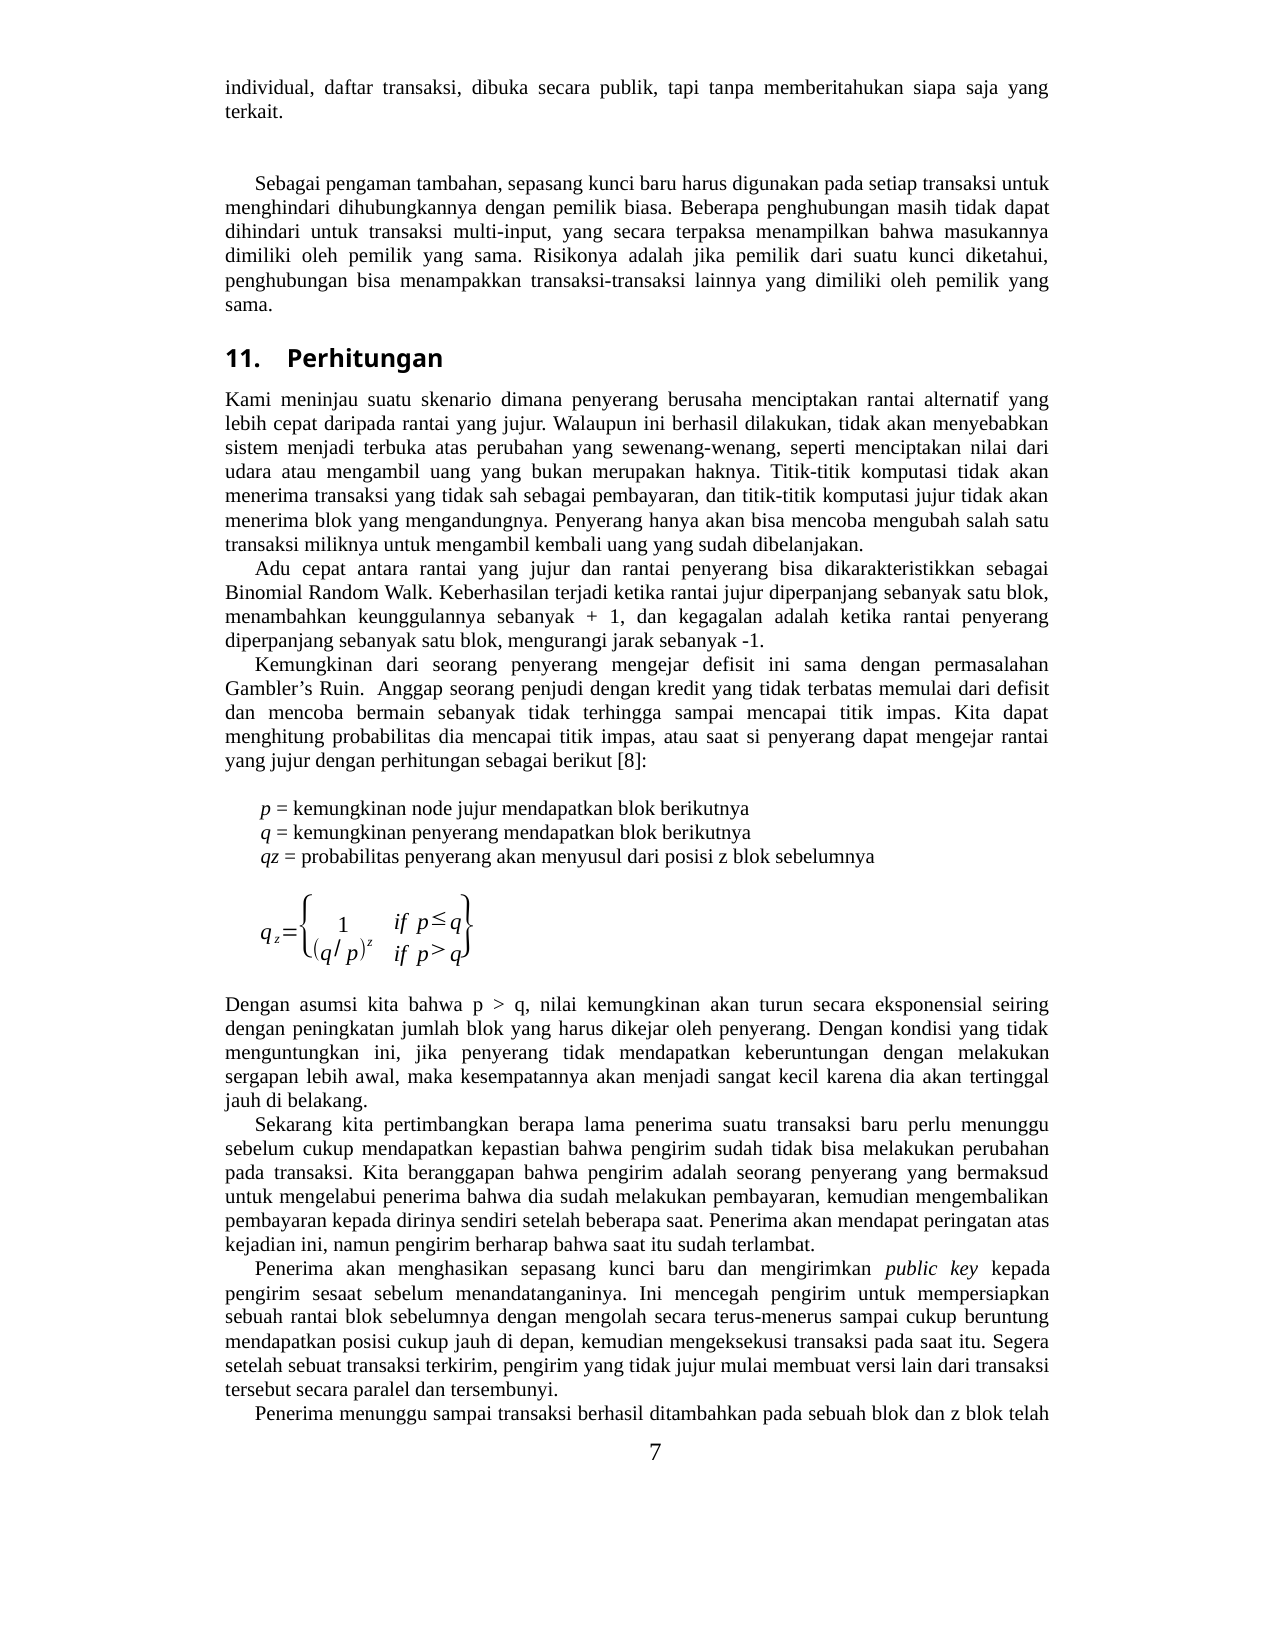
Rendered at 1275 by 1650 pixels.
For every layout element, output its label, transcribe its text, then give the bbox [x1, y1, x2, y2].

text Penerima menunggu sampai transaksi berhasil ditambahkan pada sebuah blok dan z blok telah [225, 1401, 1050, 1425]
text Sebagai pengaman tambahan, sepasang kunci baru harus digunakan pada setiap transaksi untuk menghindari dihubungkannya dengan pemilik biasa. Beberapa penghubungan masih tidak dapat dihindari untuk transaksi multi-input, yang secara terpaksa menampilkan bahwa masukannya dimiliki oleh pemilik yang sama. Risikonya adalah jika pemilik dari suatu kunci diketahui, penghubungan bisa menampakkan transaksi-transaksi lainnya yang dimiliki oleh pemilik yang sama. [225, 171, 1050, 316]
text q = kemungkinan penyerang mendapatkan blok berikutnya [260, 820, 1050, 844]
text Dengan asumsi kita bahwa p > q, nilai kemungkinan akan turun secara eksponensial seiring dengan peningkatan jumlah blok yang harus dikejar oleh penyerang. Dengan kondisi yang tidak menguntungkan ini, jika penyerang tidak mendapatkan keberuntungan dengan melakukan sergapan lebih awal, maka kesempatannya akan menjadi sangat kecil karena dia akan tertinggal jauh di belakang. [225, 992, 1050, 1112]
text qz = probabilitas penyerang akan menyusul dari posisi z blok sebelumnya [260, 844, 1050, 868]
subtitle 11. Perhitungan [225, 341, 1050, 375]
text Kami meninjau suatu skenario dimana penyerang berusaha menciptakan rantai alternatif yang lebih cepat daripada rantai yang jujur. Walaupun ini berhasil dilakukan, tidak akan menyebabkan sistem menjadi terbuka atas perubahan yang sewenang-wenang, seperti menciptakan nilai dari udara atau mengambil uang yang bukan merupakan haknya. Titik-titik komputasi tidak akan menerima transaksi yang tidak sah sebagai pembayaran, dan titik-titik komputasi jujur tidak akan menerima blok yang mengandungnya. Penyerang hanya akan bisa mencoba mengubah salah satu transaksi miliknya untuk mengambil kembali uang yang sudah dibelanjakan. [225, 387, 1050, 556]
text p = kemungkinan node jujur mendapatkan blok berikutnya [260, 796, 1050, 820]
text individual, daftar transaksi, dibuka secara publik, tapi tanpa memberitahukan siapa saja yang terkait. [225, 75, 1050, 123]
text Kemungkinan dari seorang penyerang mengejar defisit ini sama dengan permasalahan Gambler’s Ruin. Anggap seorang penjudi dengan kredit yang tidak terbatas memulai dari defisit dan mencoba bermain sebanyak tidak terhingga sampai mencapai titik impas. Kita dapat menghitung probabilitas dia mencapai titik impas, atau saat si penyerang dapat mengejar rantai yang jujur dengan perhitungan sebagai berikut [8]: [225, 652, 1050, 772]
text Penerima akan menghasikan sepasang kunci baru dan mengirimkan public key kepada pengirim sesaat sebelum menandatanganinya. Ini mencegah pengirim untuk mempersiapkan sebuah rantai blok sebelumnya dengan mengolah secara terus-menerus sampai cukup beruntung mendapatkan posisi cukup jauh di depan, kemudian mengeksekusi transaksi pada saat itu. Segera setelah sebuat transaksi terkirim, pengirim yang tidak jujur mulai membuat versi lain dari transaksi tersebut secara paralel dan tersembunyi. [225, 1256, 1050, 1401]
text Adu cepat antara rantai yang jujur dan rantai penyerang bisa dikarakteristikkan sebagai Binomial Random Walk. Keberhasilan terjadi ketika rantai jujur diperpanjang sebanyak satu blok, menambahkan keunggulannya sebanyak + 1, dan kegagalan adalah ketika rantai penyerang diperpanjang sebanyak satu blok, mengurangi jarak sebanyak -1. [225, 556, 1050, 652]
text Sekarang kita pertimbangkan berapa lama penerima suatu transaksi baru perlu menunggu sebelum cukup mendapatkan kepastian bahwa pengirim sudah tidak bisa melakukan perubahan pada transaksi. Kita beranggapan bahwa pengirim adalah seorang penyerang yang bermaksud untuk mengelabui penerima bahwa dia sudah melakukan pembayaran, kemudian mengembalikan pembayaran kepada dirinya sendiri setelah beberapa saat. Penerima akan mendapat peringatan atas kejadian ini, namun pengirim berharap bahwa saat itu sudah terlambat. [225, 1112, 1050, 1256]
